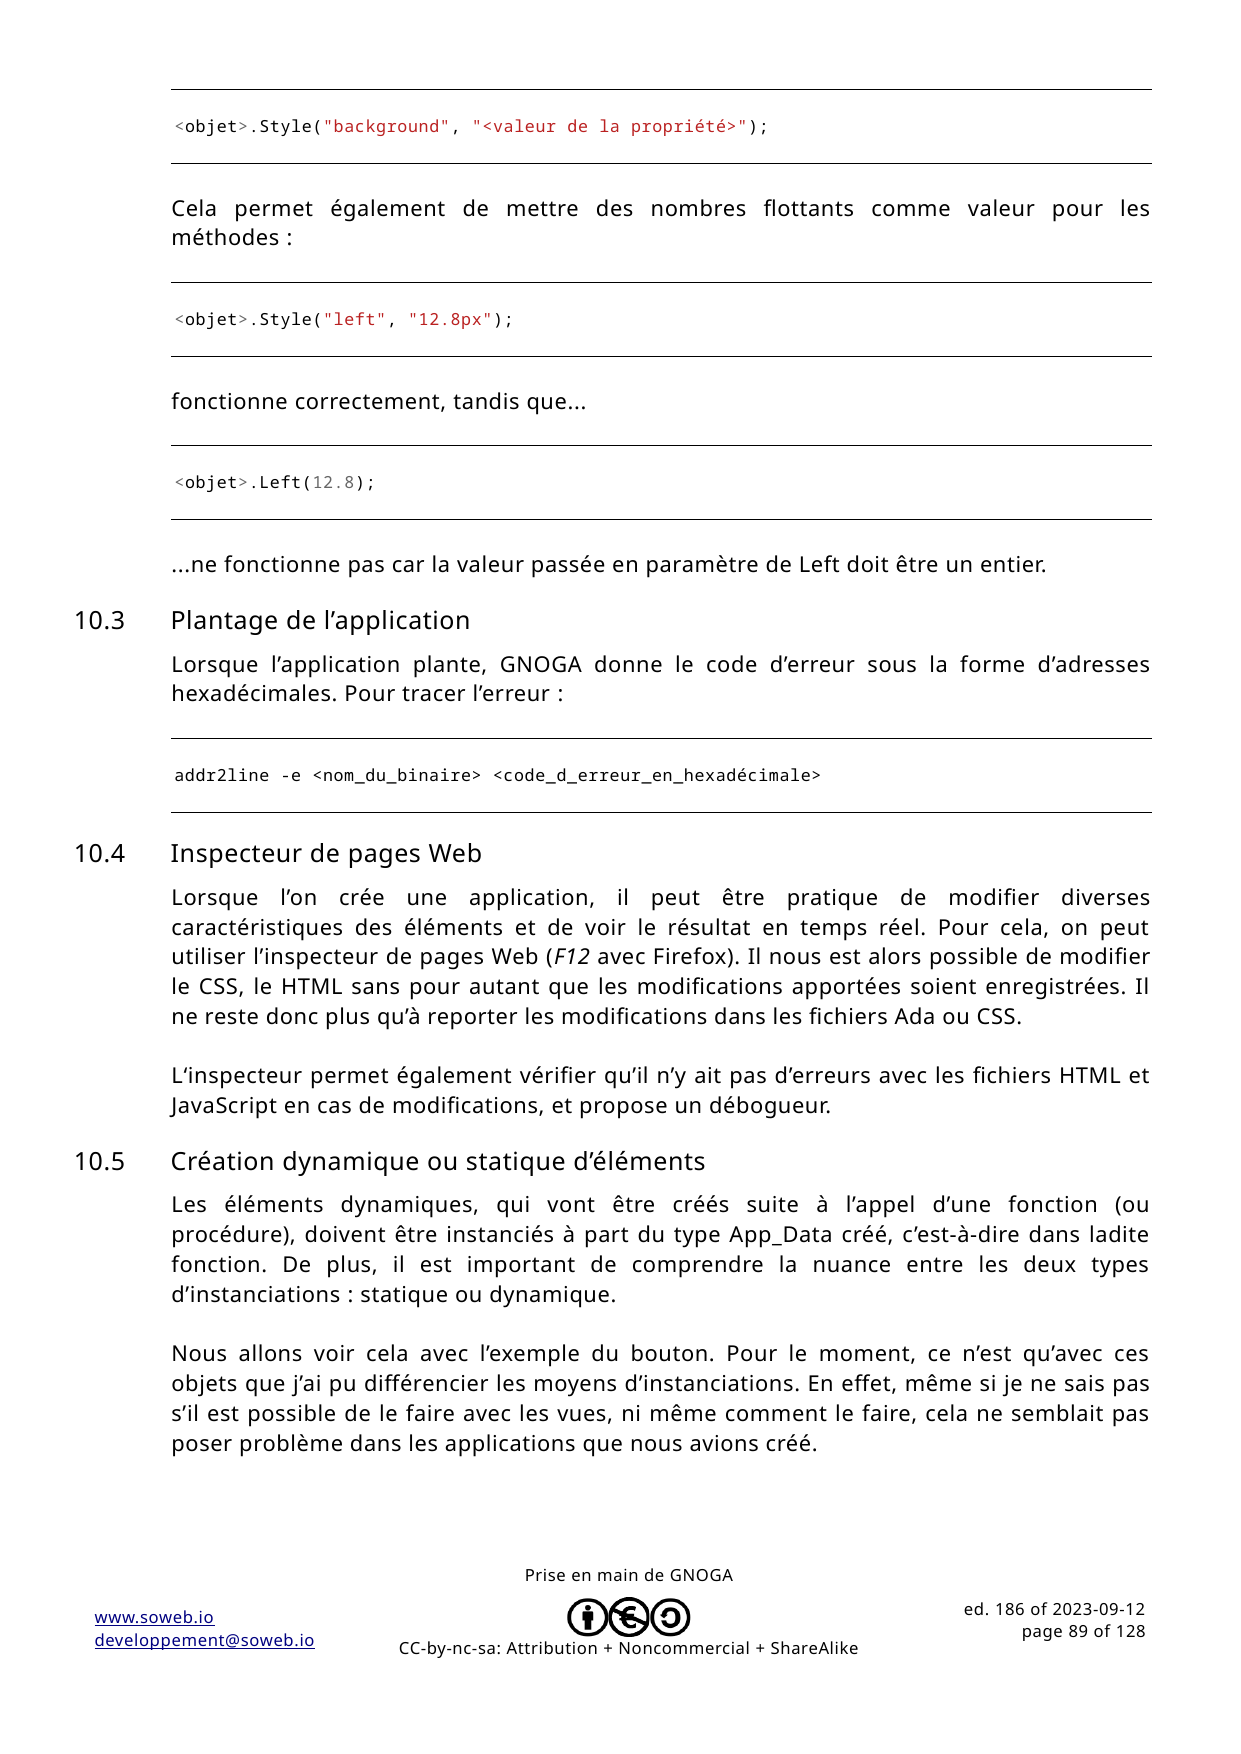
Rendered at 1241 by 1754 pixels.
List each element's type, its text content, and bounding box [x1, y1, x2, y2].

text Cela permet également de mettre des nombres flottants comme valeur pour les méthodes : [171, 192, 1152, 252]
text Nous allons voir cela avec l’exemple du bouton. Pour le moment, ce n’est qu’avec ces objets que j’ai pu différencier les moyens d’instanciations. En effet, même si je ne sais pas s’il est possible de le faire avec les vues, ni même comment le faire, cela ne semblait pas poser problème dans les applications que nous avions créé. [171, 1338, 1152, 1458]
list addr2line -e <nom_du_binaire> <code_d_erreur_en_hexadécimale> [171, 739, 1152, 812]
subtitle Inspecteur de pages Web [74, 836, 1152, 870]
picture [566, 1597, 691, 1637]
text ...ne fonctionne pas car la valeur passée en paramètre de Left doit être un entier. [171, 549, 1152, 579]
list <objet>.Left(12.8); [171, 446, 1152, 519]
subtitle Création dynamique ou statique d’éléments [74, 1144, 1152, 1178]
text Les éléments dynamiques, qui vont être créés suite à l’appel d’une fonction (ou procédure), doivent être instanciés à part du type App_Data créé, c’est-à-dire dans ladite fonction. De plus, il est important de comprendre la nuance entre les deux types d’instanciations : statique ou dynamique. [171, 1189, 1152, 1309]
list <objet>.Style("left", "12.8px"); [171, 283, 1152, 356]
text Lorsque l’on crée une application, il peut être pratique de modifier diverses caractéristiques des éléments et de voir le résultat en temps réel. Pour cela, on peut utiliser l’inspecteur de pages Web (F12 avec Firefox). Il nous est alors possible de modifier le CSS, le HTML sans pour autant que les modifications apportées soient enregistrées. Il ne reste donc plus qu’à reporter les modifications dans les fichiers Ada ou CSS. [171, 882, 1152, 1031]
text L‘inspecteur permet également vérifier qu’il n’y ait pas d’erreurs avec les fichiers HTML et JavaScript en cas de modifications, et propose un débogueur. [171, 1060, 1152, 1120]
text fonctionne correctement, tandis que... [171, 386, 1152, 416]
text Lorsque l’application plante, GNOGA donne le code d’erreur sous la forme d’adresses hexadécimales. Pour tracer l’erreur : [171, 649, 1152, 708]
subtitle Plantage de l’application [74, 603, 1152, 637]
list <objet>.Style("background", "<valeur de la propriété>"); [171, 90, 1152, 163]
